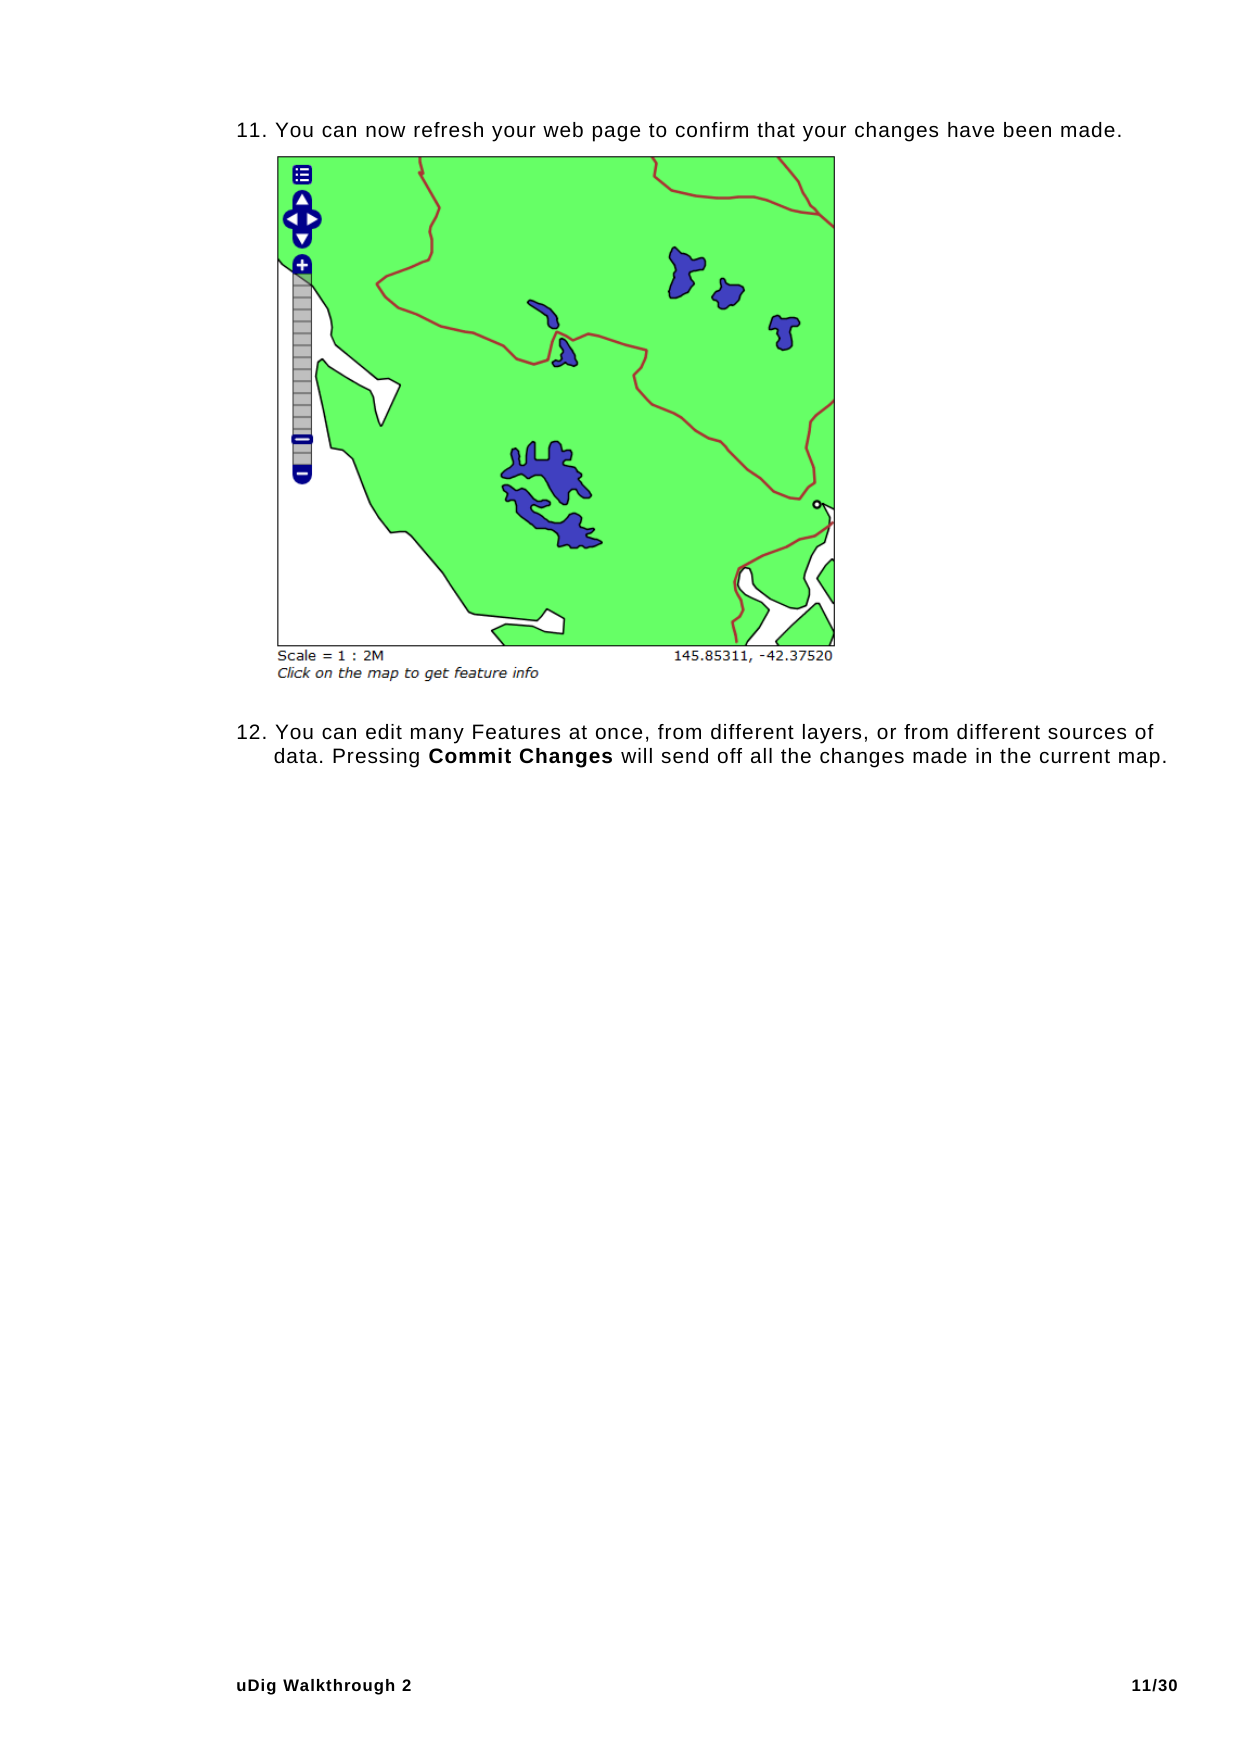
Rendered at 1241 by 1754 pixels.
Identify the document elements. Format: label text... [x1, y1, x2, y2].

list You can now refresh your web page to confirm that your changes have been made. [236, 118, 1181, 703]
picture [273, 153, 849, 692]
list You can edit many Features at once, from different layers, or from different sources of data. Pressing Commit Changes will send off all the changes made in the current map. [236, 720, 1181, 768]
